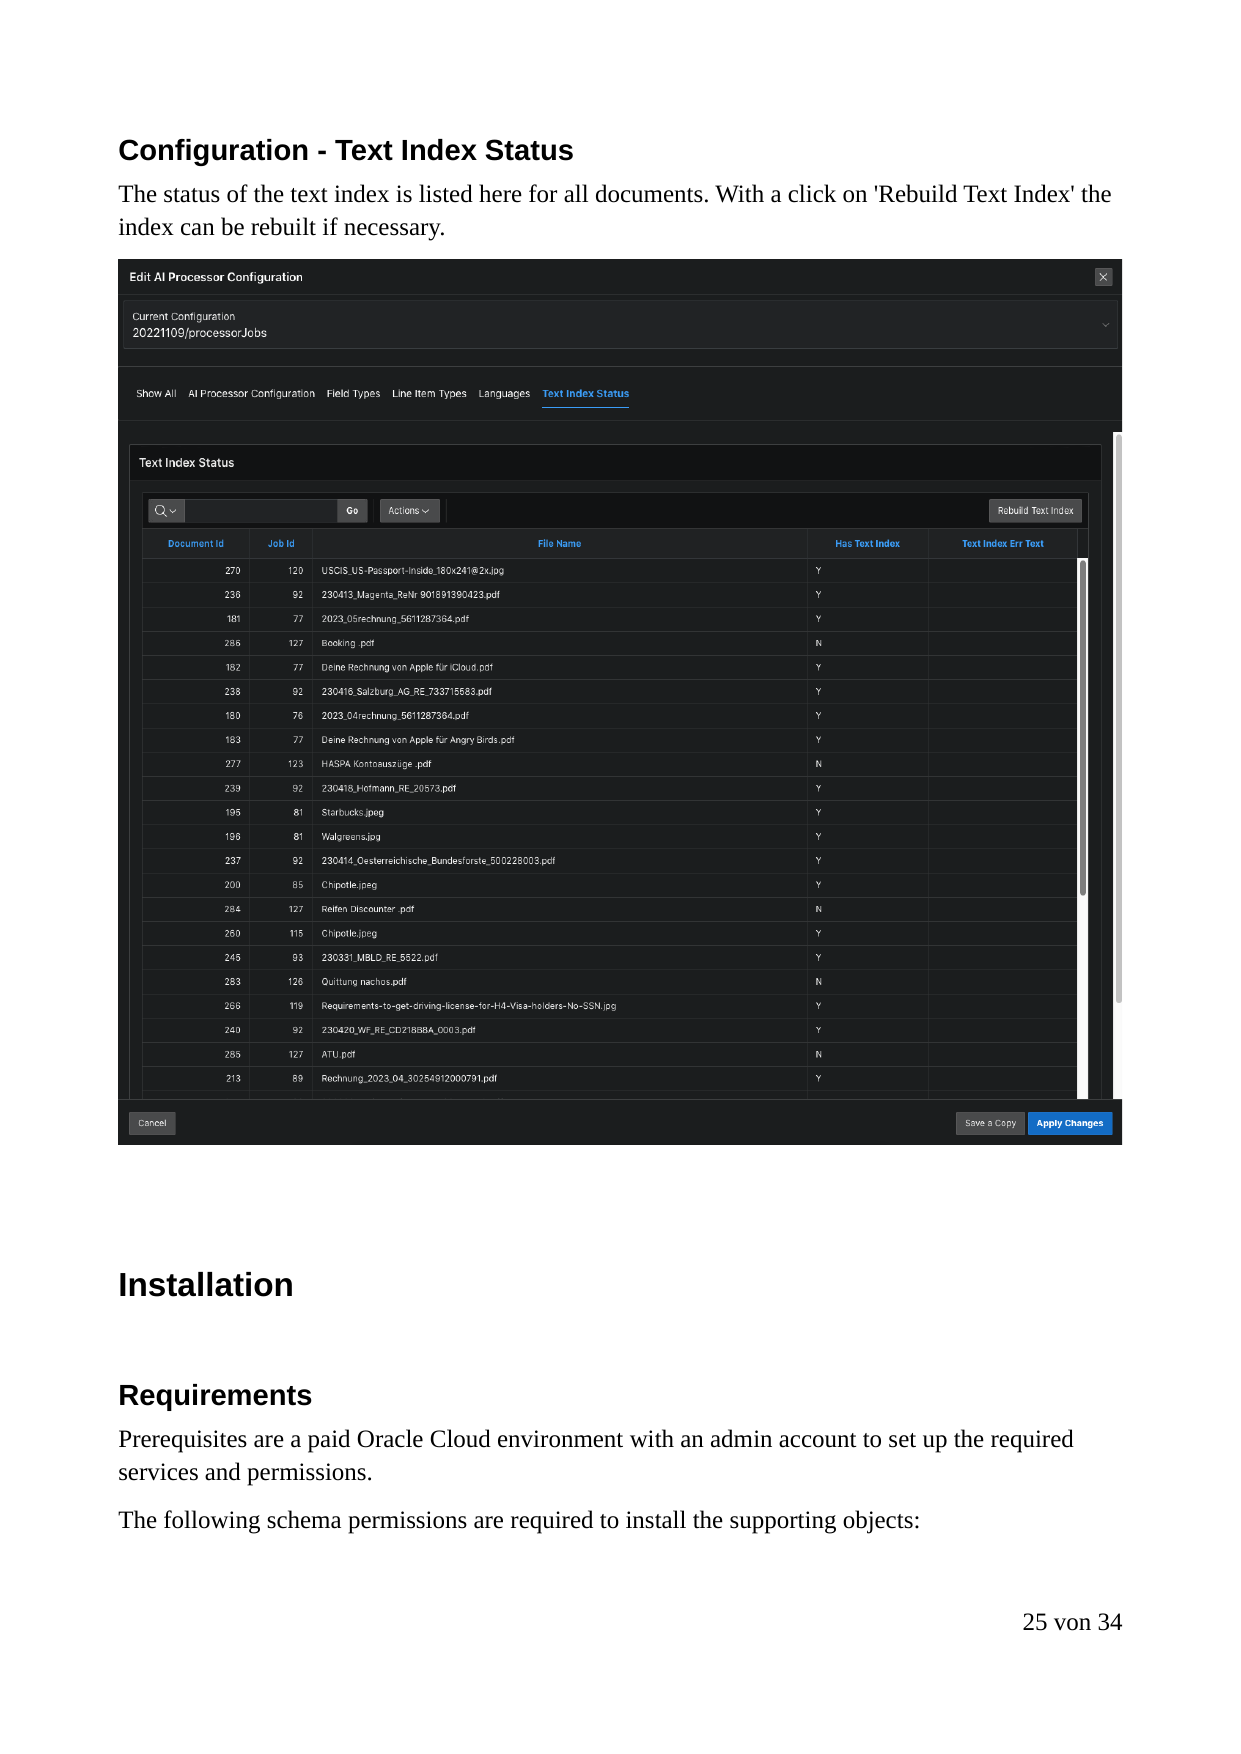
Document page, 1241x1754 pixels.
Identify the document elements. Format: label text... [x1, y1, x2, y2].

subtitle Installation [118, 1265, 1122, 1303]
subtitle Requirements [118, 1378, 1122, 1412]
subtitle Configuration - Text Index Status [118, 133, 1122, 166]
text The status of the text index is listed here for all documents. With a click on 'Rebuild Text Index' the index can be rebuilt if necessary. [118, 179, 1122, 241]
text The following schema permissions are required to install the supporting objects: [118, 1505, 1122, 1533]
text Prerequisites are a paid Oracle Cloud environment with an admin account to set up the required services and permissions. [118, 1424, 1122, 1486]
picture [118, 259, 1123, 1145]
